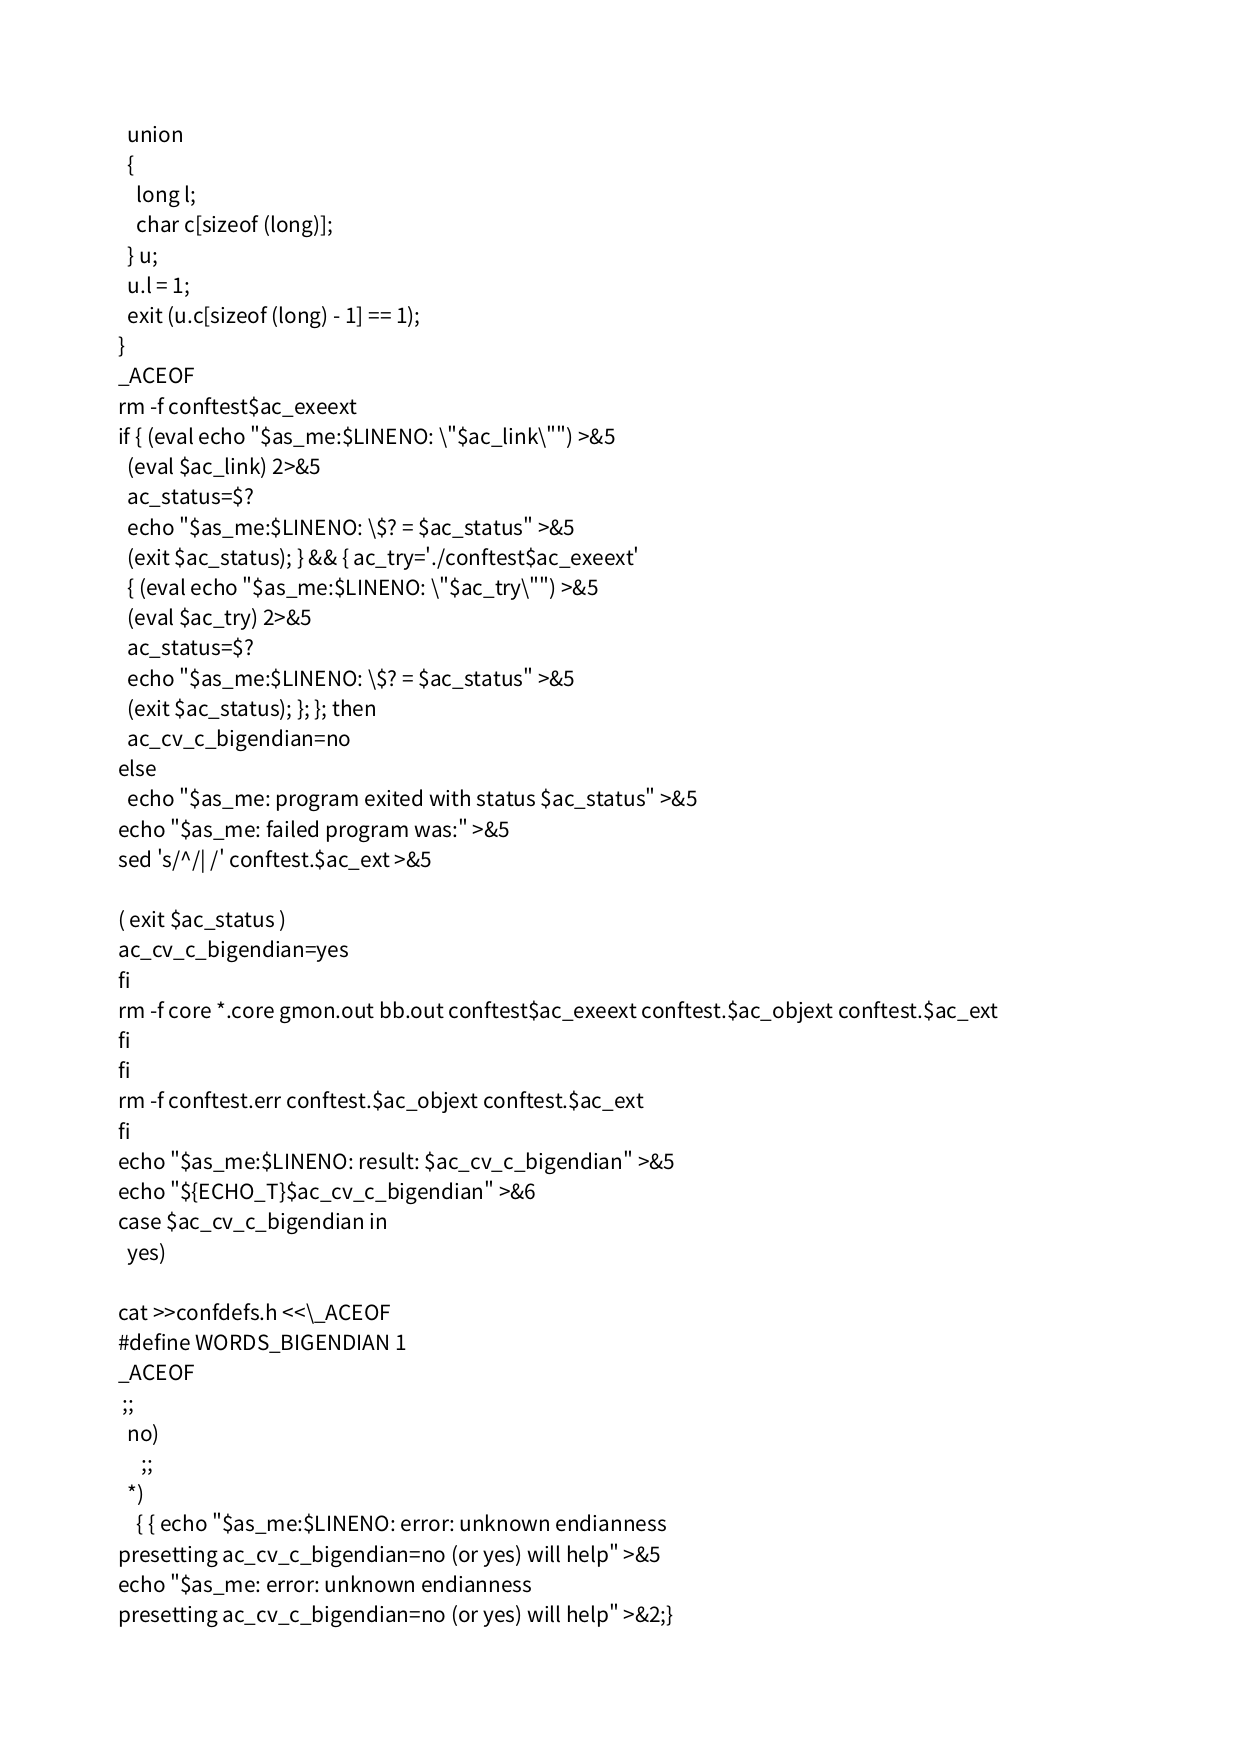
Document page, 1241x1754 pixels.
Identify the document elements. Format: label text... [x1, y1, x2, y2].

text fi [118, 1115, 1122, 1145]
text sed 's/^/| /' conftest.$ac_ext >&5 [118, 843, 1122, 873]
text *) [118, 1477, 1122, 1508]
text ac_status=$? [118, 481, 1122, 511]
text cat >>confdefs.h <<\_ACEOF [118, 1296, 1122, 1326]
text echo "${ECHO_T}$ac_cv_c_bigendian" >&6 [118, 1175, 1122, 1206]
text rm -f core *.core gmon.out bb.out conftest$ac_exeext conftest.$ac_objext conftest.$ac_ext [118, 994, 1122, 1024]
text no) [118, 1417, 1122, 1447]
text _ACEOF [118, 1357, 1122, 1387]
text { [118, 148, 1122, 178]
text (exit $ac_status); }; }; then [118, 692, 1122, 722]
text (eval $ac_try) 2>&5 [118, 601, 1122, 632]
text presetting ac_cv_c_bigendian=no (or yes) will help" >&2;} [118, 1598, 1122, 1628]
text { { echo "$as_me:$LINENO: error: unknown endianness [118, 1508, 1122, 1538]
text } [118, 329, 1122, 360]
text union [118, 118, 1122, 148]
text ;; [118, 1387, 1122, 1417]
text rm -f conftest$ac_exeext [118, 390, 1122, 420]
text echo "$as_me:$LINENO: \$? = $ac_status" >&5 [118, 662, 1122, 692]
text (eval $ac_link) 2>&5 [118, 450, 1122, 481]
text #define WORDS_BIGENDIAN 1 [118, 1326, 1122, 1357]
text ac_status=$? [118, 632, 1122, 662]
text ;; [118, 1447, 1122, 1477]
text echo "$as_me:$LINENO: \$? = $ac_status" >&5 [118, 511, 1122, 541]
text echo "$as_me: failed program was:" >&5 [118, 813, 1122, 843]
text _ACEOF [118, 360, 1122, 390]
text exit (u.c[sizeof (long) - 1] == 1); [118, 299, 1122, 329]
text rm -f conftest.err conftest.$ac_objext conftest.$ac_ext [118, 1085, 1122, 1115]
text presetting ac_cv_c_bigendian=no (or yes) will help" >&5 [118, 1538, 1122, 1568]
text else [118, 752, 1122, 783]
text ac_cv_c_bigendian=yes [118, 934, 1122, 964]
text } u; [118, 239, 1122, 269]
text echo "$as_me:$LINENO: result: $ac_cv_c_bigendian" >&5 [118, 1145, 1122, 1175]
text ac_cv_c_bigendian=no [118, 722, 1122, 752]
text if { (eval echo "$as_me:$LINENO: \"$ac_link\"") >&5 [118, 420, 1122, 450]
text yes) [118, 1236, 1122, 1266]
text fi [118, 964, 1122, 994]
text char c[sizeof (long)]; [118, 209, 1122, 239]
text case $ac_cv_c_bigendian in [118, 1206, 1122, 1236]
text fi [118, 1024, 1122, 1054]
text ( exit $ac_status ) [118, 903, 1122, 934]
text echo "$as_me: error: unknown endianness [118, 1568, 1122, 1598]
text { (eval echo "$as_me:$LINENO: \"$ac_try\"") >&5 [118, 571, 1122, 601]
text u.l = 1; [118, 269, 1122, 299]
text fi [118, 1054, 1122, 1085]
text echo "$as_me: program exited with status $ac_status" >&5 [118, 783, 1122, 813]
text (exit $ac_status); } && { ac_try='./conftest$ac_exeext' [118, 541, 1122, 571]
text long l; [118, 178, 1122, 209]
